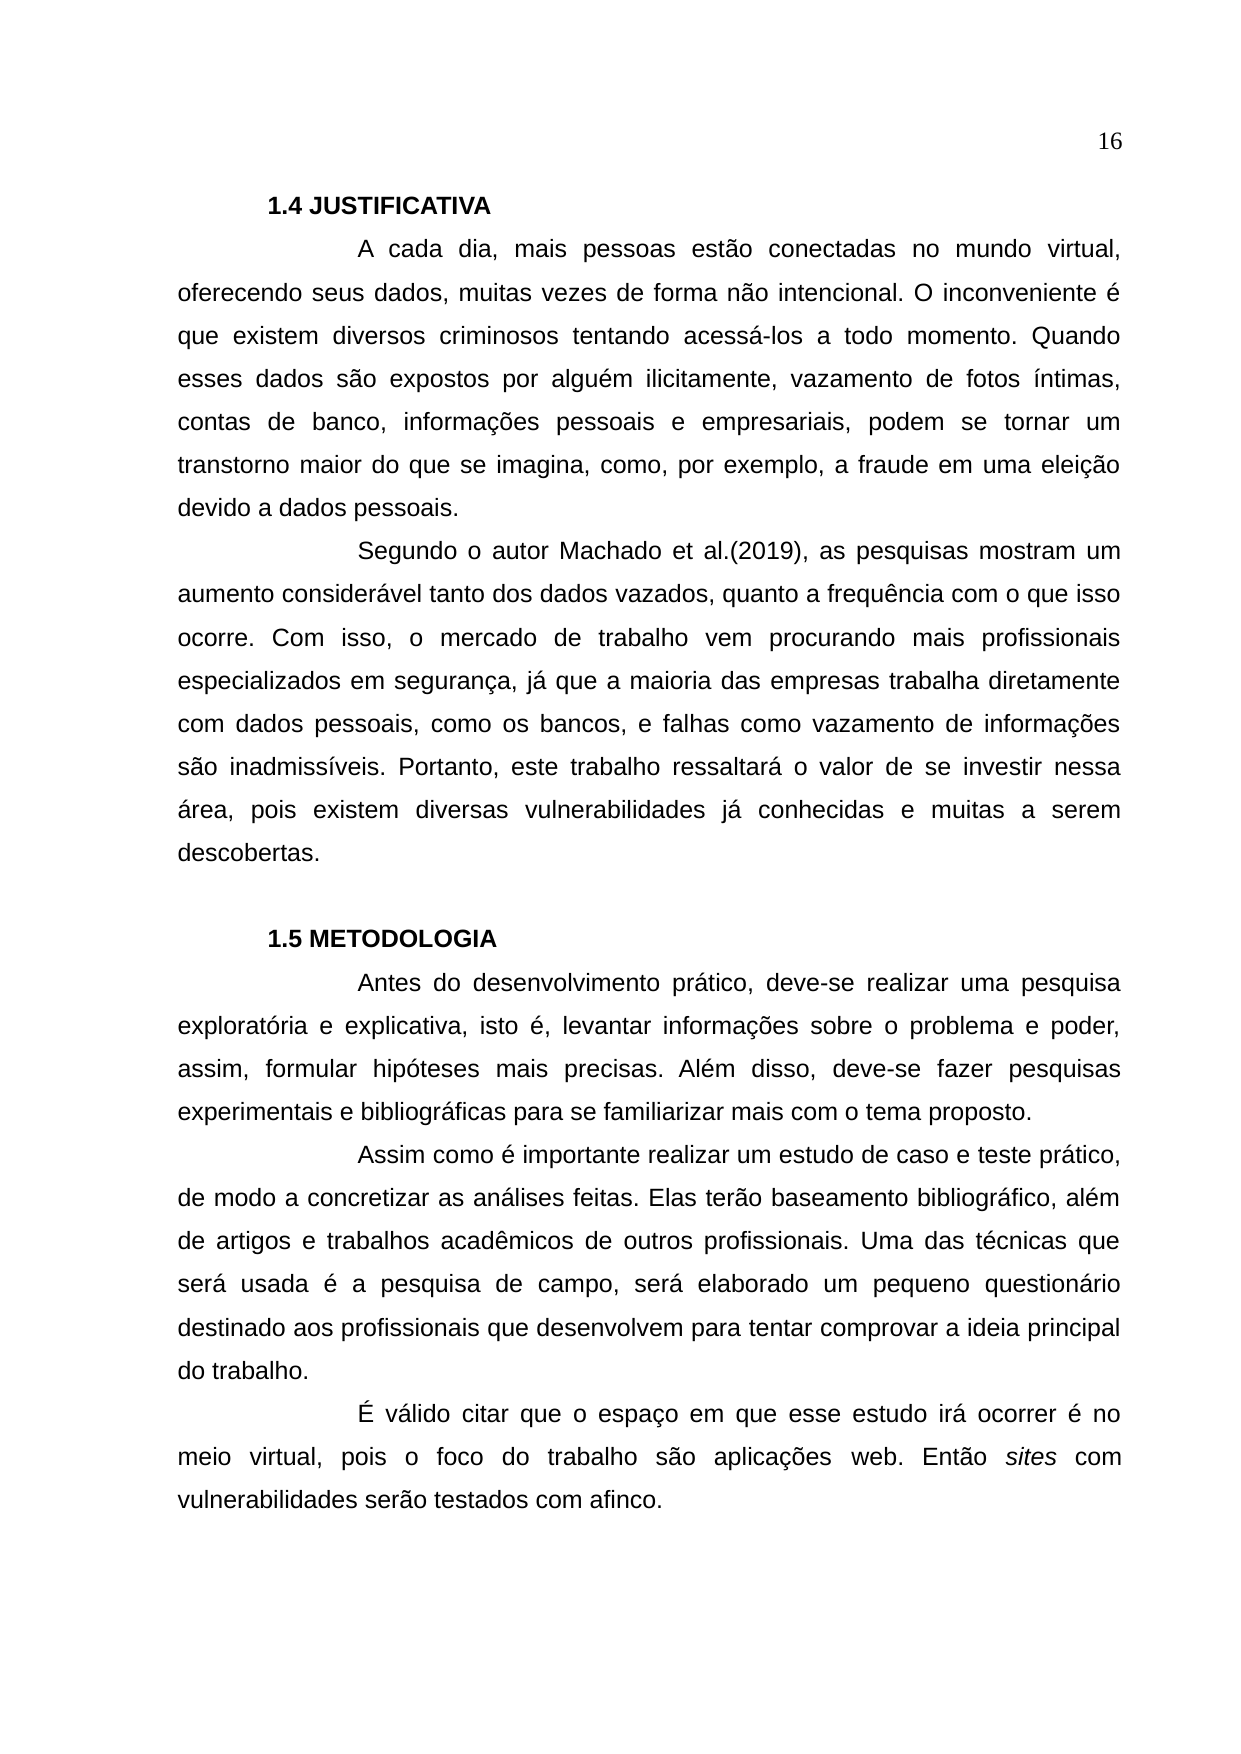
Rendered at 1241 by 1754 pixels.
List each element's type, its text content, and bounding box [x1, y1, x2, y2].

text 1.5 METODOLOGIA [177, 924, 1122, 953]
text A cada dia, mais pessoas estão conectadas no mundo virtual, oferecendo seus dados, muitas vezes de forma não intencional. O inconveniente é que existem diversos criminosos tentando acessá-los a todo momento. Quando esses dados são expostos por alguém ilicitamente, vazamento de fotos íntimas, contas de banco, informações pessoais e empresariais, podem se tornar um transtorno maior do que se imagina, como, por exemplo, a fraude em uma eleição devido a dados pessoais. [177, 234, 1122, 522]
text Assim como é importante realizar um estudo de caso e teste prático, de modo a concretizar as análises feitas. Elas terão baseamento bibliográfico, além de artigos e trabalhos acadêmicos de outros profissionais. Uma das técnicas que será usada é a pesquisa de campo, será elaborado um pequeno questionário destinado aos profissionais que desenvolvem para tentar comprovar a ideia principal do trabalho. [177, 1140, 1122, 1384]
text 1.4 JUSTIFICATIVA [177, 191, 1122, 220]
text É válido citar que o espaço em que esse estudo irá ocorrer é no meio virtual, pois o foco do trabalho são aplicações web. Então sites com vulnerabilidades serão testados com afinco. [177, 1399, 1122, 1514]
text Antes do desenvolvimento prático, deve-se realizar uma pesquisa exploratória e explicativa, isto é, levantar informações sobre o problema e poder, assim, formular hipóteses mais precisas. Além disso, deve-se fazer pesquisas experimentais e bibliográficas para se familiarizar mais com o tema proposto. [177, 967, 1122, 1126]
text Segundo o autor Machado et al.(2019), as pesquisas mostram um aumento considerável tanto dos dados vazados, quanto a frequência com o que isso ocorre. Com isso, o mercado de trabalho vem procurando mais profissionais especializados em segurança, já que a maioria das empresas trabalha diretamente com dados pessoais, como os bancos, e falhas como vazamento de informações são inadmissíveis. Portanto, este trabalho ressaltará o valor de se investir nessa área, pois existem diversas vulnerabilidades já conhecidas e muitas a serem descobertas. [177, 536, 1122, 867]
